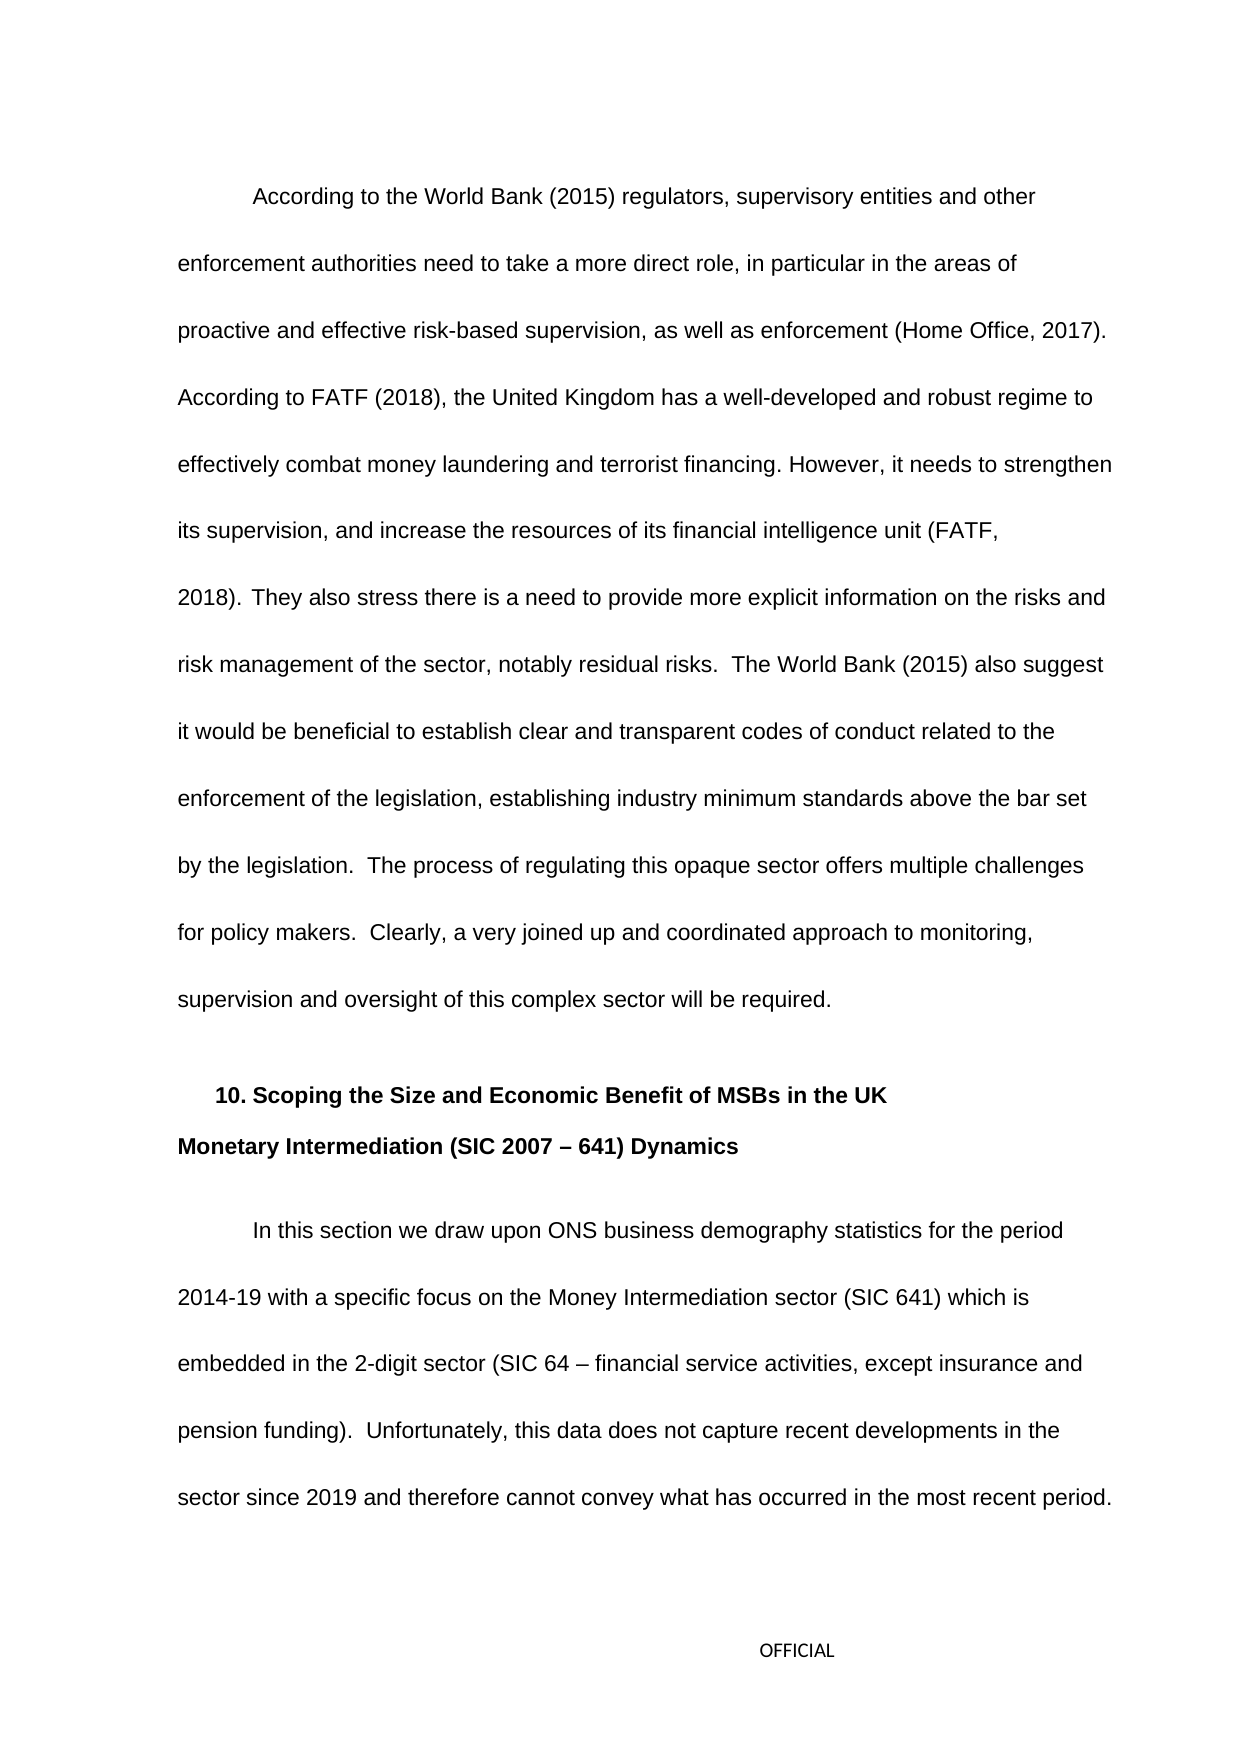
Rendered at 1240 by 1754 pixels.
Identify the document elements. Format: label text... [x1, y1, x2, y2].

subtitle Scoping the Size and Economic Benefit of MSBs in the UK [215, 1082, 1115, 1108]
text According to the World Bank (2015) regulators, supervisory entities and other enforcement authorities need to take a more direct role, in particular in the areas of proactive and effective risk-based supervision, as well as enforcement (Home Office, 2017). According to FATF (2018), the United Kingdom has a well-developed and robust regime to effectively combat money laundering and terrorist financing. However, it needs to strengthen its supervision, and increase the resources of its financial intelligence unit (FATF, 2018). They also stress there is a need to provide more explicit information on the risks and risk management of the sector, notably residual risks. The World Bank (2015) also suggest it would be beneficial to establish clear and transparent codes of conduct related to the enforcement of the legislation, establishing industry minimum standards above the bar set by the legislation. The process of regulating this opaque sector offers multiple challenges for policy makers. Clearly, a very joined up and coordinated approach to monitoring, supervision and oversight of this complex sector will be required. [177, 183, 1115, 1019]
text Monetary Intermediation (SIC 2007 – 641) Dynamics [177, 1133, 1115, 1166]
text In this section we draw upon ONS business demography statistics for the period 2014-19 with a specific focus on the Money Intermediation sector (SIC 641) which is embedded in the 2-digit sector (SIC 64 – financial service activities, except insurance and pension funding). Unfortunately, this data does not capture recent developments in the sector since 2019 and therefore cannot convey what has occurred in the most recent period. [177, 1217, 1115, 1517]
